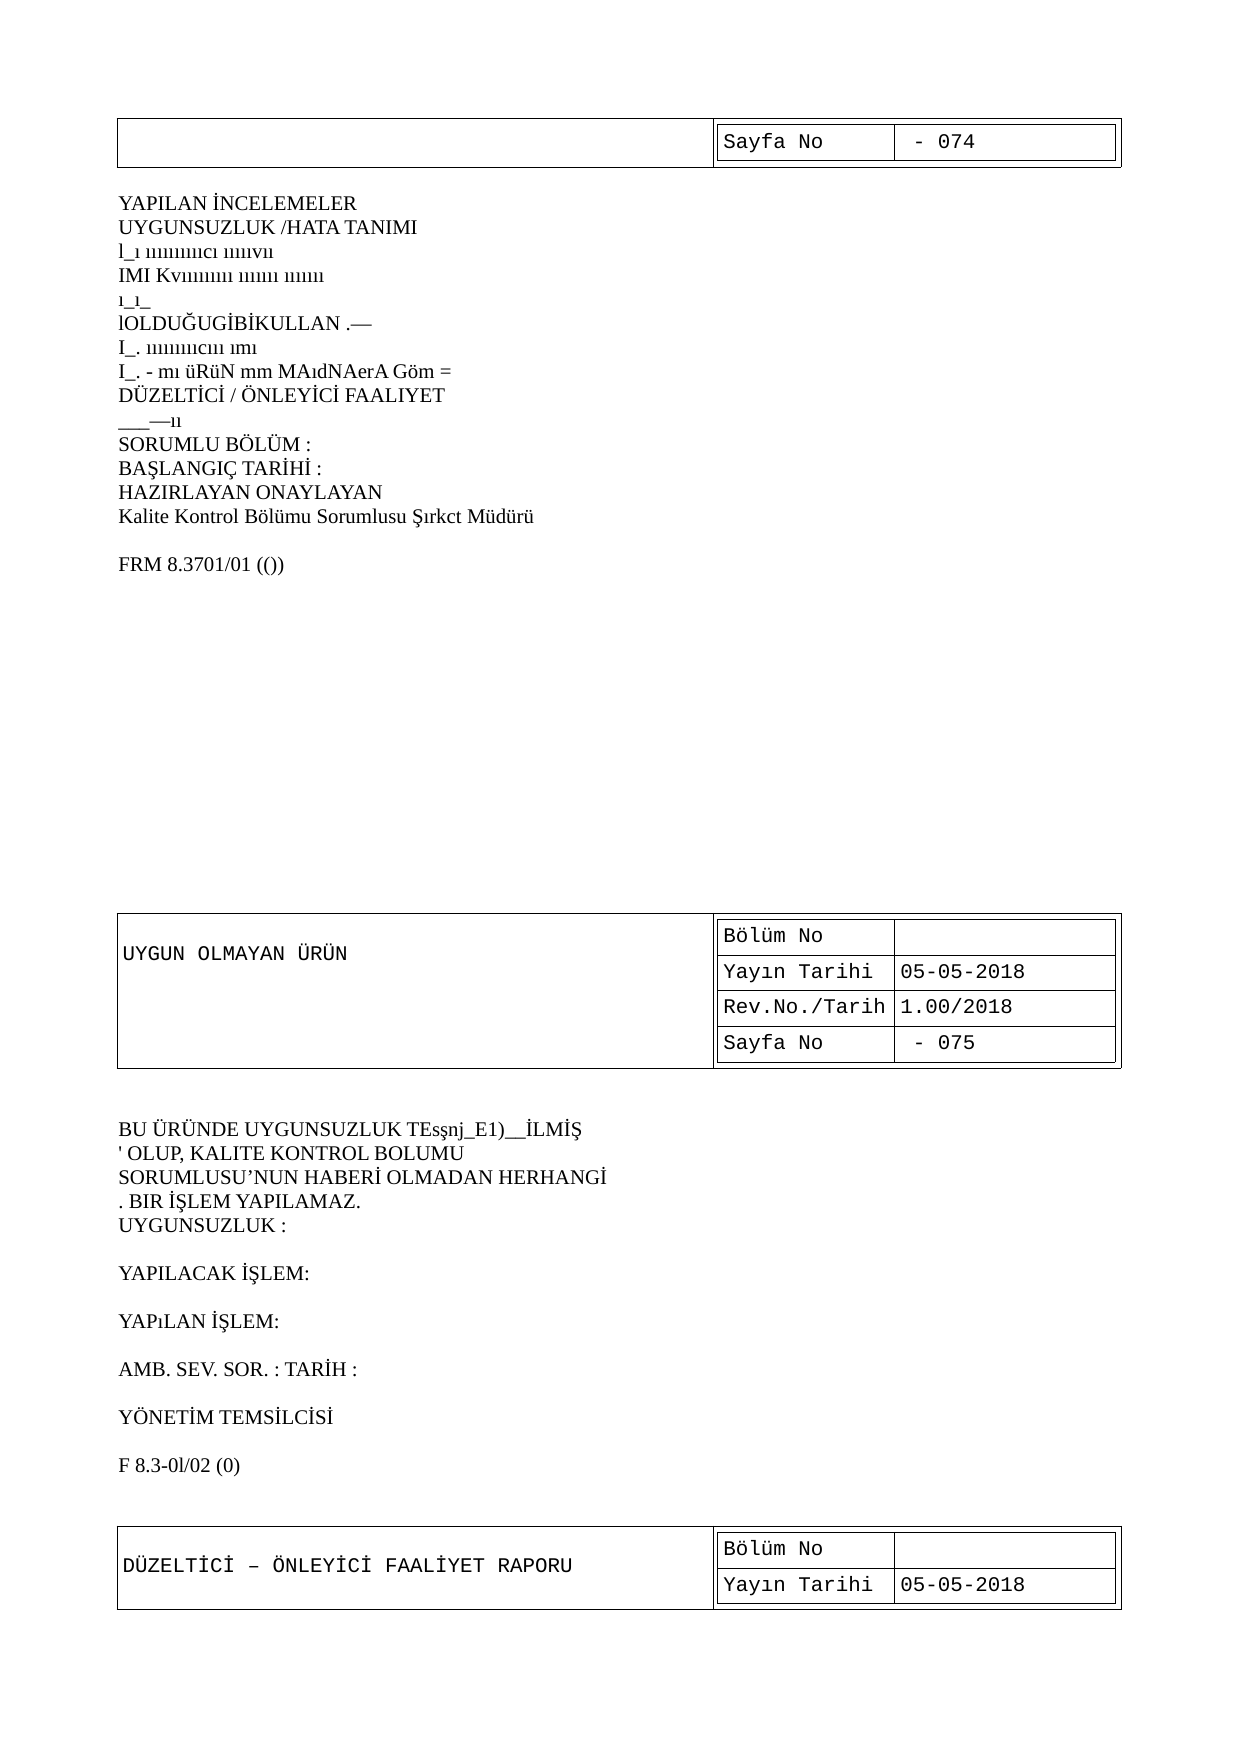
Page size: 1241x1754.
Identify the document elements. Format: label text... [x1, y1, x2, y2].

table_cell - 075 [895, 1027, 1115, 1062]
text UYGUNSUZLUK /HATA TANIMI [118, 215, 1122, 239]
table_header Bölüm No [718, 1533, 894, 1567]
text ___—ıı [118, 407, 1122, 432]
table_cell - 074 [895, 125, 1115, 160]
table_header UYGUN OLMAYAN ÜRÜN [118, 914, 713, 1068]
text DÜZELTİCİ / ÖNLEYİCİ FAALIYET [118, 383, 1122, 407]
table_header [714, 119, 1121, 166]
table_cell 05-05-2018 [895, 1569, 1115, 1603]
table_cell Yayın Tarihi [718, 1569, 894, 1603]
table_cell 1.00/2018 [895, 991, 1115, 1026]
table_header [895, 920, 1115, 955]
text l_ı ııııııııııcı ıııııvıı [118, 239, 1122, 263]
text SORUMLUSU’NUN HABERİ OLMADAN HERHANGİ [118, 1165, 1122, 1189]
text UYGUNSUZLUK : [118, 1213, 1122, 1237]
text ' OLUP, KALITE KONTROL BOLUMU [118, 1141, 1122, 1165]
table_header [118, 119, 713, 166]
text I_. ıııııııııcııı ımı [118, 335, 1122, 359]
table_cell Sayfa No [718, 125, 894, 160]
text I_. - mı üRüN mm MAıdNAerA Göm = [118, 359, 1122, 383]
table_header Bölüm No [718, 920, 894, 955]
text ı_ı_ [118, 287, 1122, 311]
text YAPILAN İNCELEMELER [118, 191, 1122, 215]
table_cell Yayın Tarihi [718, 956, 894, 990]
table_header [714, 1527, 1121, 1609]
text AMB. SEV. SOR. : TARİH : [118, 1357, 1122, 1381]
text IMI Kvııııııııı ııııııı ııııııı [118, 263, 1122, 287]
text HAZIRLAYAN ONAYLAYAN [118, 480, 1122, 504]
table_cell Sayfa No [718, 1027, 894, 1062]
text F 8.3-0l/02 (0) [118, 1453, 1122, 1477]
text . BIR İŞLEM YAPILAMAZ. [118, 1189, 1122, 1213]
text YAPILACAK İŞLEM: [118, 1261, 1122, 1285]
text Kalite Kontrol Bölümu Sorumlusu Şırkct Müdürü [118, 504, 1122, 528]
text FRM 8.3701/01 (()) [118, 552, 1122, 576]
text lOLDUĞUGİBİKULLAN .— [118, 311, 1122, 335]
table_header [895, 1533, 1115, 1567]
text BAŞLANGIÇ TARİHİ : [118, 456, 1122, 480]
text BU ÜRÜNDE UYGUNSUZLUK TEsşnj_E1)__İLMİŞ [118, 1117, 1122, 1141]
text YÖNETİM TEMSİLCİSİ [118, 1405, 1122, 1429]
table_cell 05-05-2018 [895, 956, 1115, 990]
text SORUMLU BÖLÜM : [118, 432, 1122, 456]
table_cell Rev.No./Tarih [718, 991, 894, 1026]
text YAPıLAN İŞLEM: [118, 1309, 1122, 1333]
table_header DÜZELTİCİ – ÖNLEYİCİ FAALİYET RAPORU [118, 1527, 713, 1609]
table_header [714, 914, 1121, 1068]
